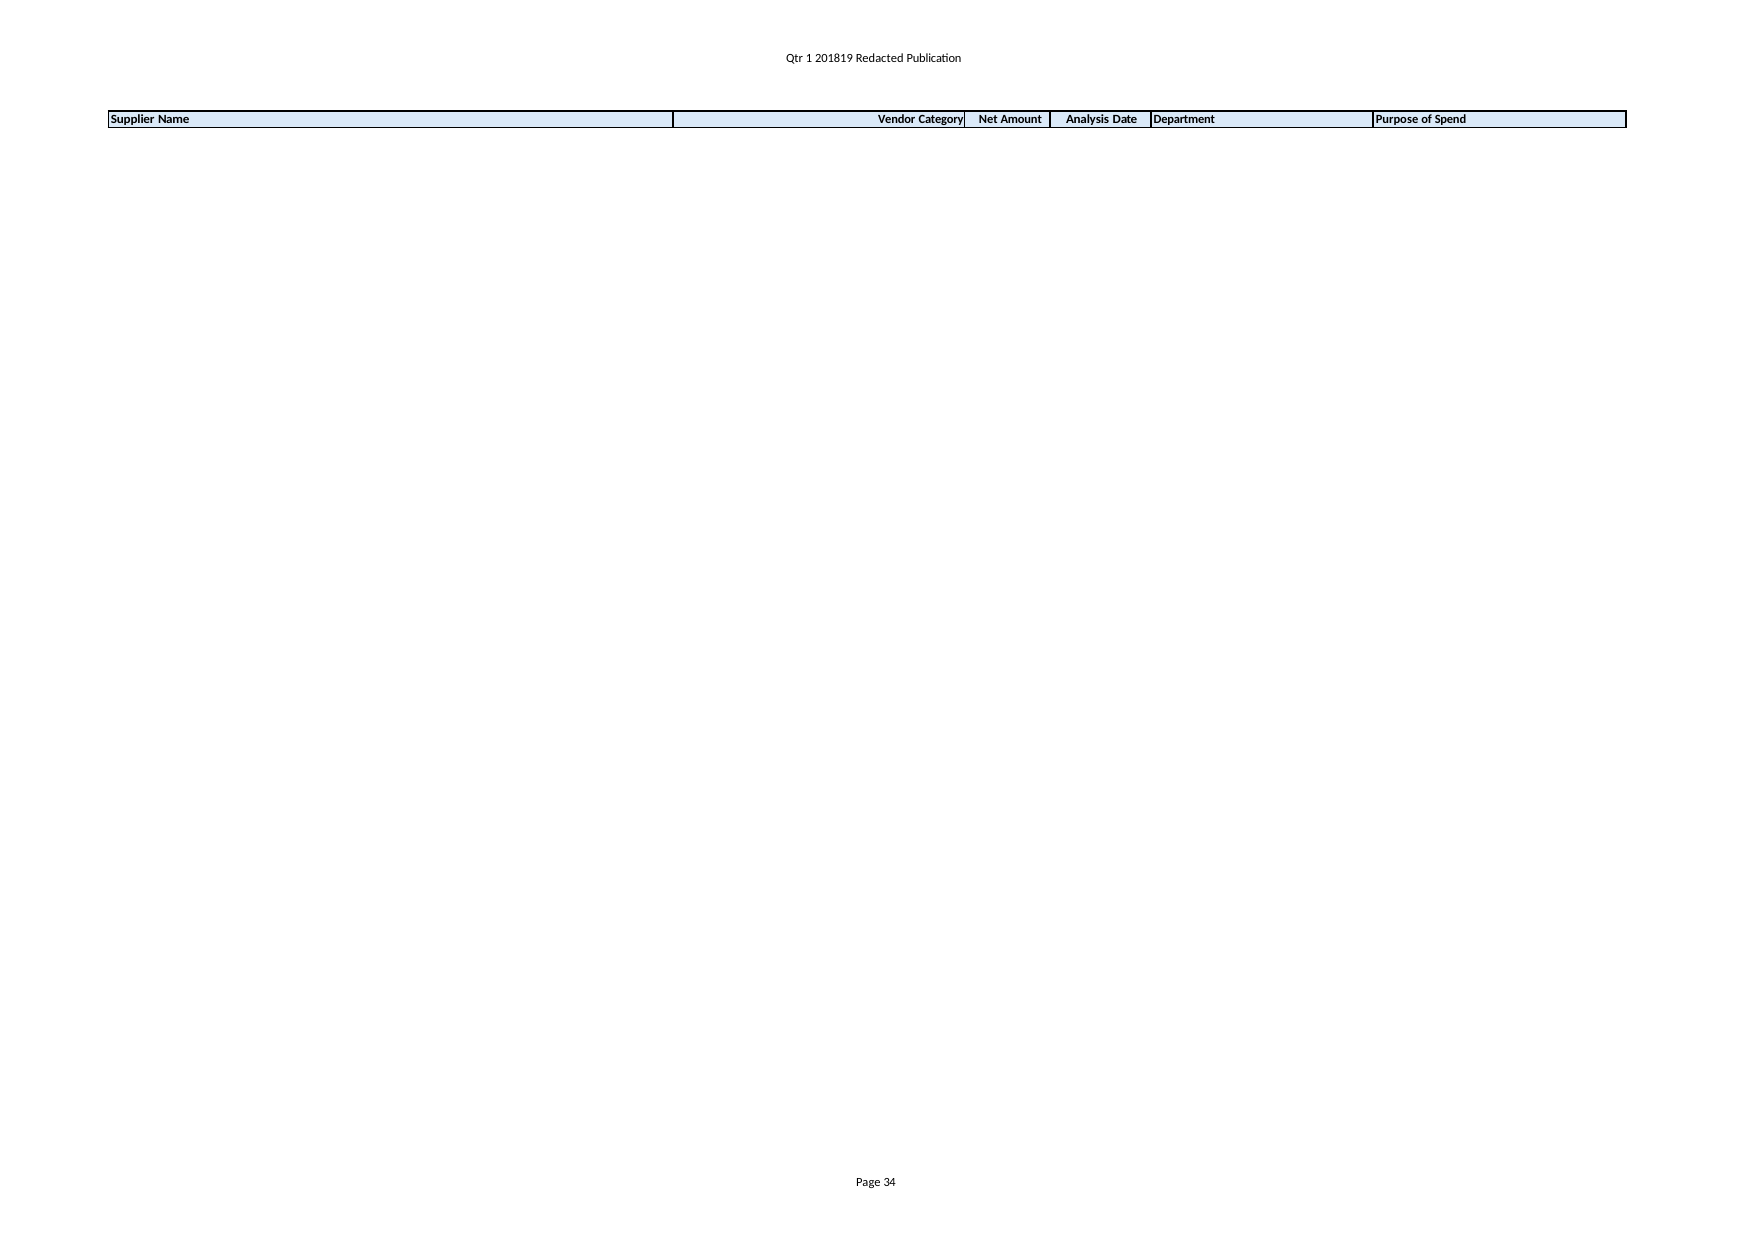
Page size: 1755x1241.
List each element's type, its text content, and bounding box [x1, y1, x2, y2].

table_header Department [1152, 112, 1372, 127]
table_header Supplier Name [109, 112, 672, 127]
table_header Purpose of Spend [1374, 112, 1625, 127]
table_header Net Amount [965, 112, 1049, 127]
table_header Analysis Date [1051, 112, 1150, 127]
table_header Vendor Category [674, 112, 964, 127]
